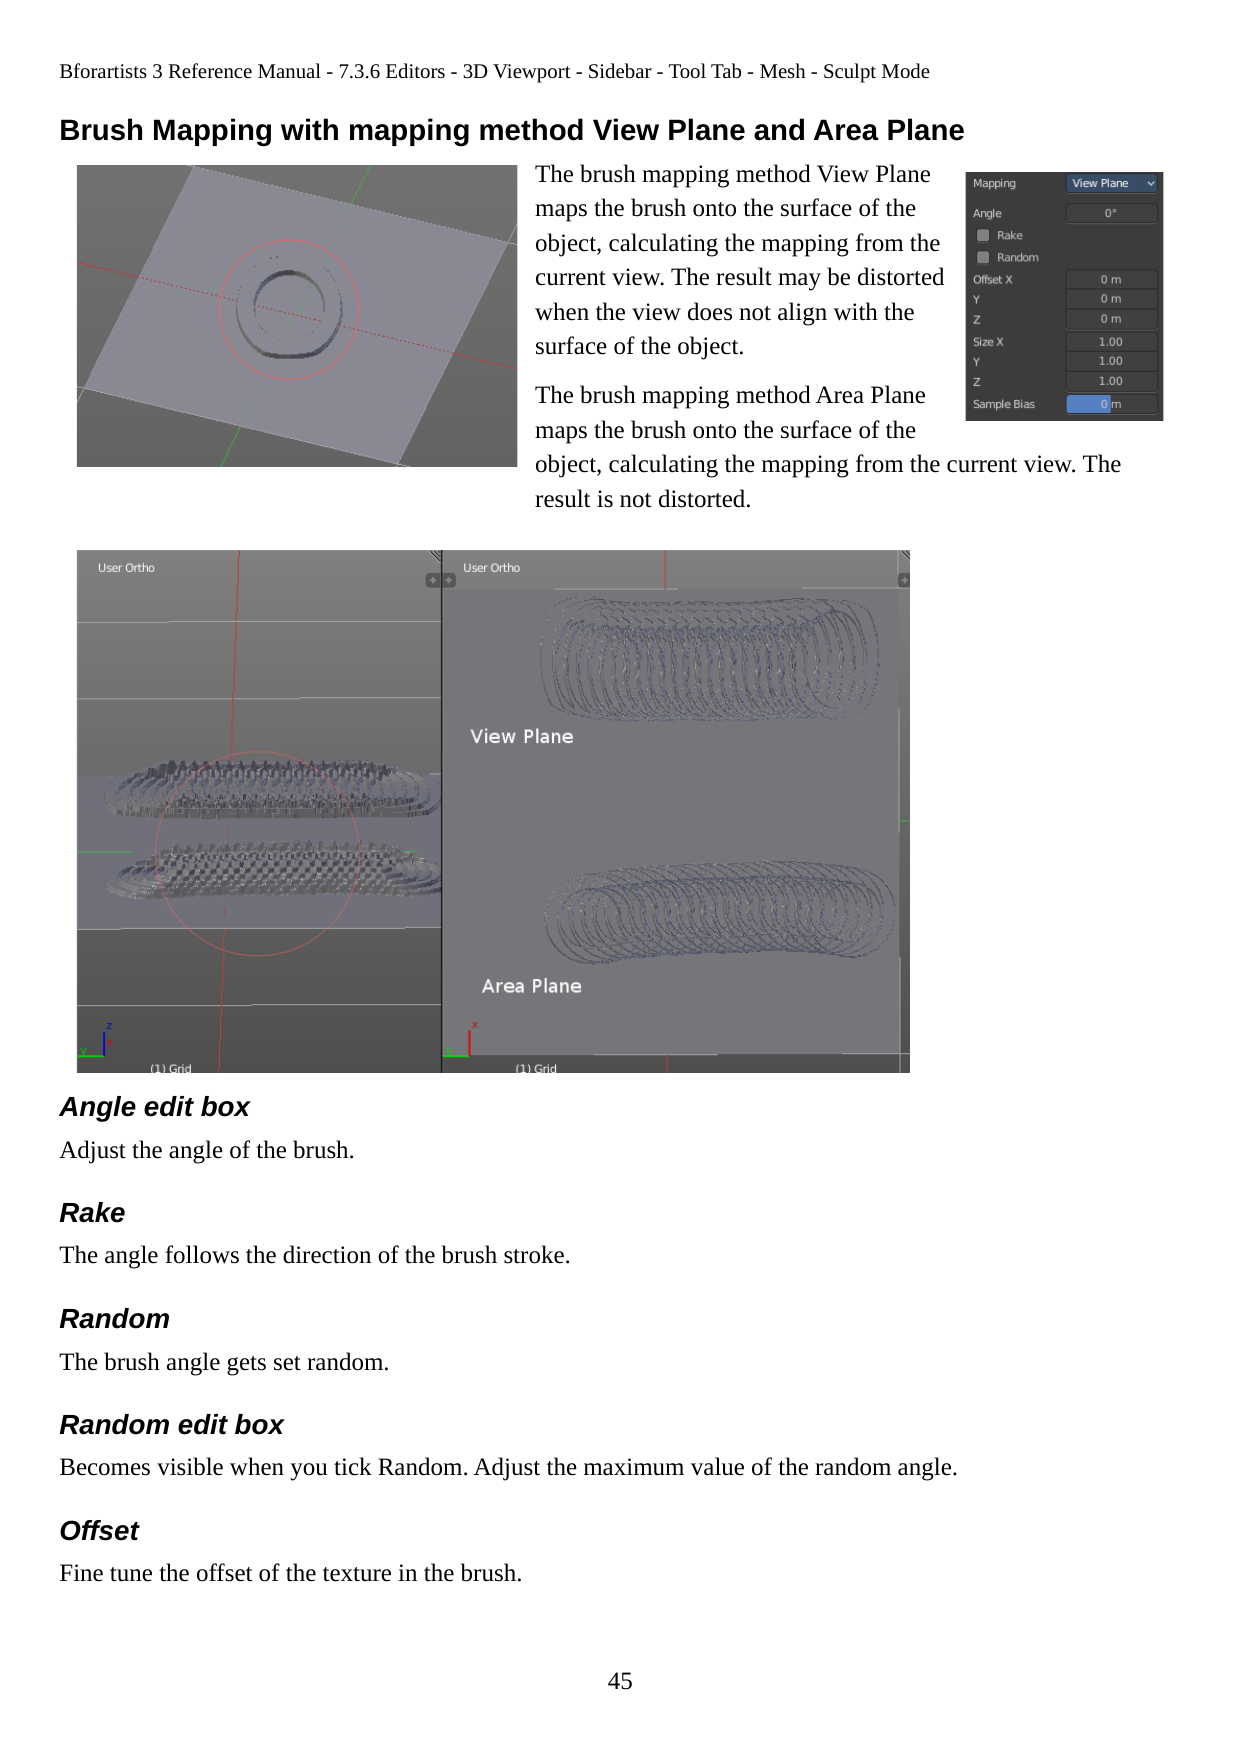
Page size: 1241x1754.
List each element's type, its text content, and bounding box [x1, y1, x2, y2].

text Becomes visible when you tick Random. Adjust the maximum value of the random angle. [59, 1452, 1181, 1481]
subtitle Rake [59, 1196, 1181, 1228]
subtitle Offset [59, 1514, 1181, 1546]
subtitle Random edit box [59, 1408, 1181, 1440]
text The angle follows the direction of the brush stroke. [59, 1241, 1181, 1269]
text Fine tune the offset of the texture in the brush. [59, 1558, 1181, 1587]
text The brush mapping method View Plane maps the brush onto the surface of the object, calculating the mapping from the current view. The result may be distorted when the view does not align with the surface of the object. [59, 159, 1181, 360]
subtitle Angle edit box [59, 1073, 1181, 1122]
text The brush angle gets set random. [59, 1347, 1181, 1375]
picture [76, 550, 910, 1073]
picture [965, 172, 1164, 421]
subtitle Brush Mapping with mapping method View Plane and Area Plane [59, 113, 1181, 146]
text Adjust the angle of the brush. [59, 1135, 1181, 1163]
picture [76, 165, 518, 467]
text The brush mapping method Area Plane maps the brush onto the surface of the object, calculating the mapping from the current view. The result is not distorted. [59, 380, 1181, 512]
subtitle Random [59, 1302, 1181, 1334]
